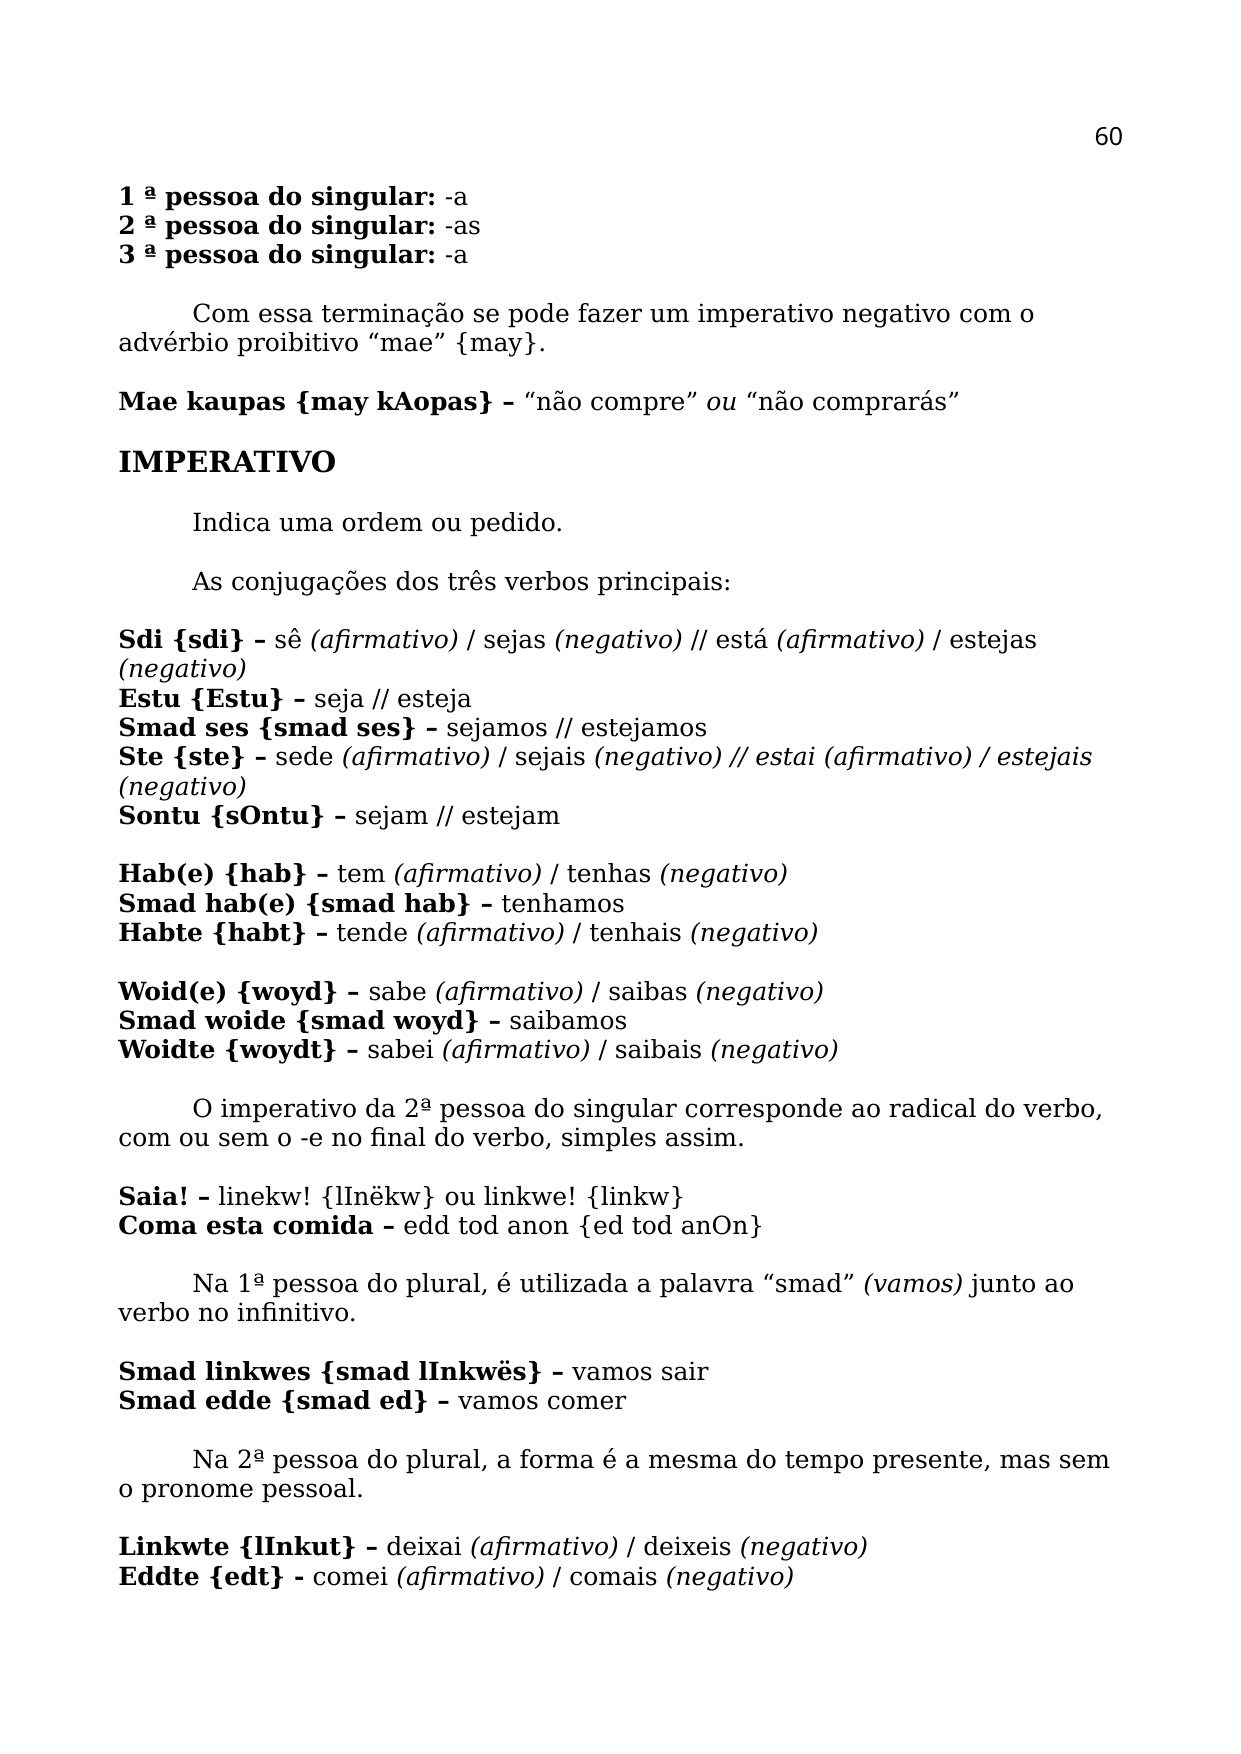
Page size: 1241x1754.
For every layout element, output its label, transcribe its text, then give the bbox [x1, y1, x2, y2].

text Woid(e) {woyd} – sabe (afirmativo) / saibas (negativo) [118, 977, 1123, 1006]
text As conjugações dos três verbos principais: [118, 567, 1123, 596]
text Hab(e) {hab} – tem (afirmativo) / tenhas (negativo) [118, 859, 1123, 889]
text Smad edde {smad ed} – vamos comer [118, 1386, 1123, 1416]
text Saia! – linekw! {lInëkw} ou linkwe! {linkw} [118, 1182, 1123, 1211]
text Estu {Estu} – seja // esteja [118, 684, 1123, 713]
text Com essa terminação se pode fazer um imperativo negativo com o advérbio proibitivo “mae” {may}. [118, 299, 1123, 357]
text Na 2ª pessoa do plural, a forma é a mesma do tempo presente, mas sem o pronome pessoal. [118, 1445, 1123, 1503]
text Mae kaupas {may kAopas} – “não compre” ou “não comprarás” [118, 386, 1123, 416]
text Smad linkwes {smad lInkwës} – vamos sair [118, 1357, 1123, 1386]
text Sontu {sOntu} – sejam // estejam [118, 801, 1123, 830]
text Ste {ste} – sede (afirmativo) / sejais (negativo) // estai (afirmativo) / estejais (negativo) [118, 742, 1123, 801]
text Smad ses {smad ses} – sejamos // estejamos [118, 713, 1123, 742]
text Eddte {edt} - comei (afirmativo) / comais (negativo) [118, 1562, 1123, 1591]
text Woidte {woydt} – sabei (afirmativo) / saibais (negativo) [118, 1036, 1123, 1065]
text Coma esta comida – edd tod anon {ed tod anOn} [118, 1211, 1123, 1240]
text Habte {habt} – tende (afirmativo) / tenhais (negativo) [118, 918, 1123, 948]
text 2 ª pessoa do singular: -as [118, 211, 1123, 240]
text Smad woide {smad woyd} – saibamos [118, 1006, 1123, 1036]
text Sdi {sdi} – sê (afirmativo) / sejas (negativo) // está (afirmativo) / estejas (negativo) [118, 625, 1123, 684]
text Smad hab(e) {smad hab} – tenhamos [118, 889, 1123, 918]
text 1 ª pessoa do singular: -a [118, 182, 1123, 211]
text Linkwte {lInkut} – deixai (afirmativo) / deixeis (negativo) [118, 1532, 1123, 1562]
text Na 1ª pessoa do plural, é utilizada a palavra “smad” (vamos) junto ao verbo no infinitivo. [118, 1269, 1123, 1328]
subtitle IMPERATIVO [118, 445, 1123, 479]
text Indica uma ordem ou pedido. [118, 508, 1123, 538]
text 3 ª pessoa do singular: -a [118, 240, 1123, 270]
text O imperativo da 2ª pessoa do singular corresponde ao radical do verbo, com ou sem o -e no final do verbo, simples assim. [118, 1094, 1123, 1152]
